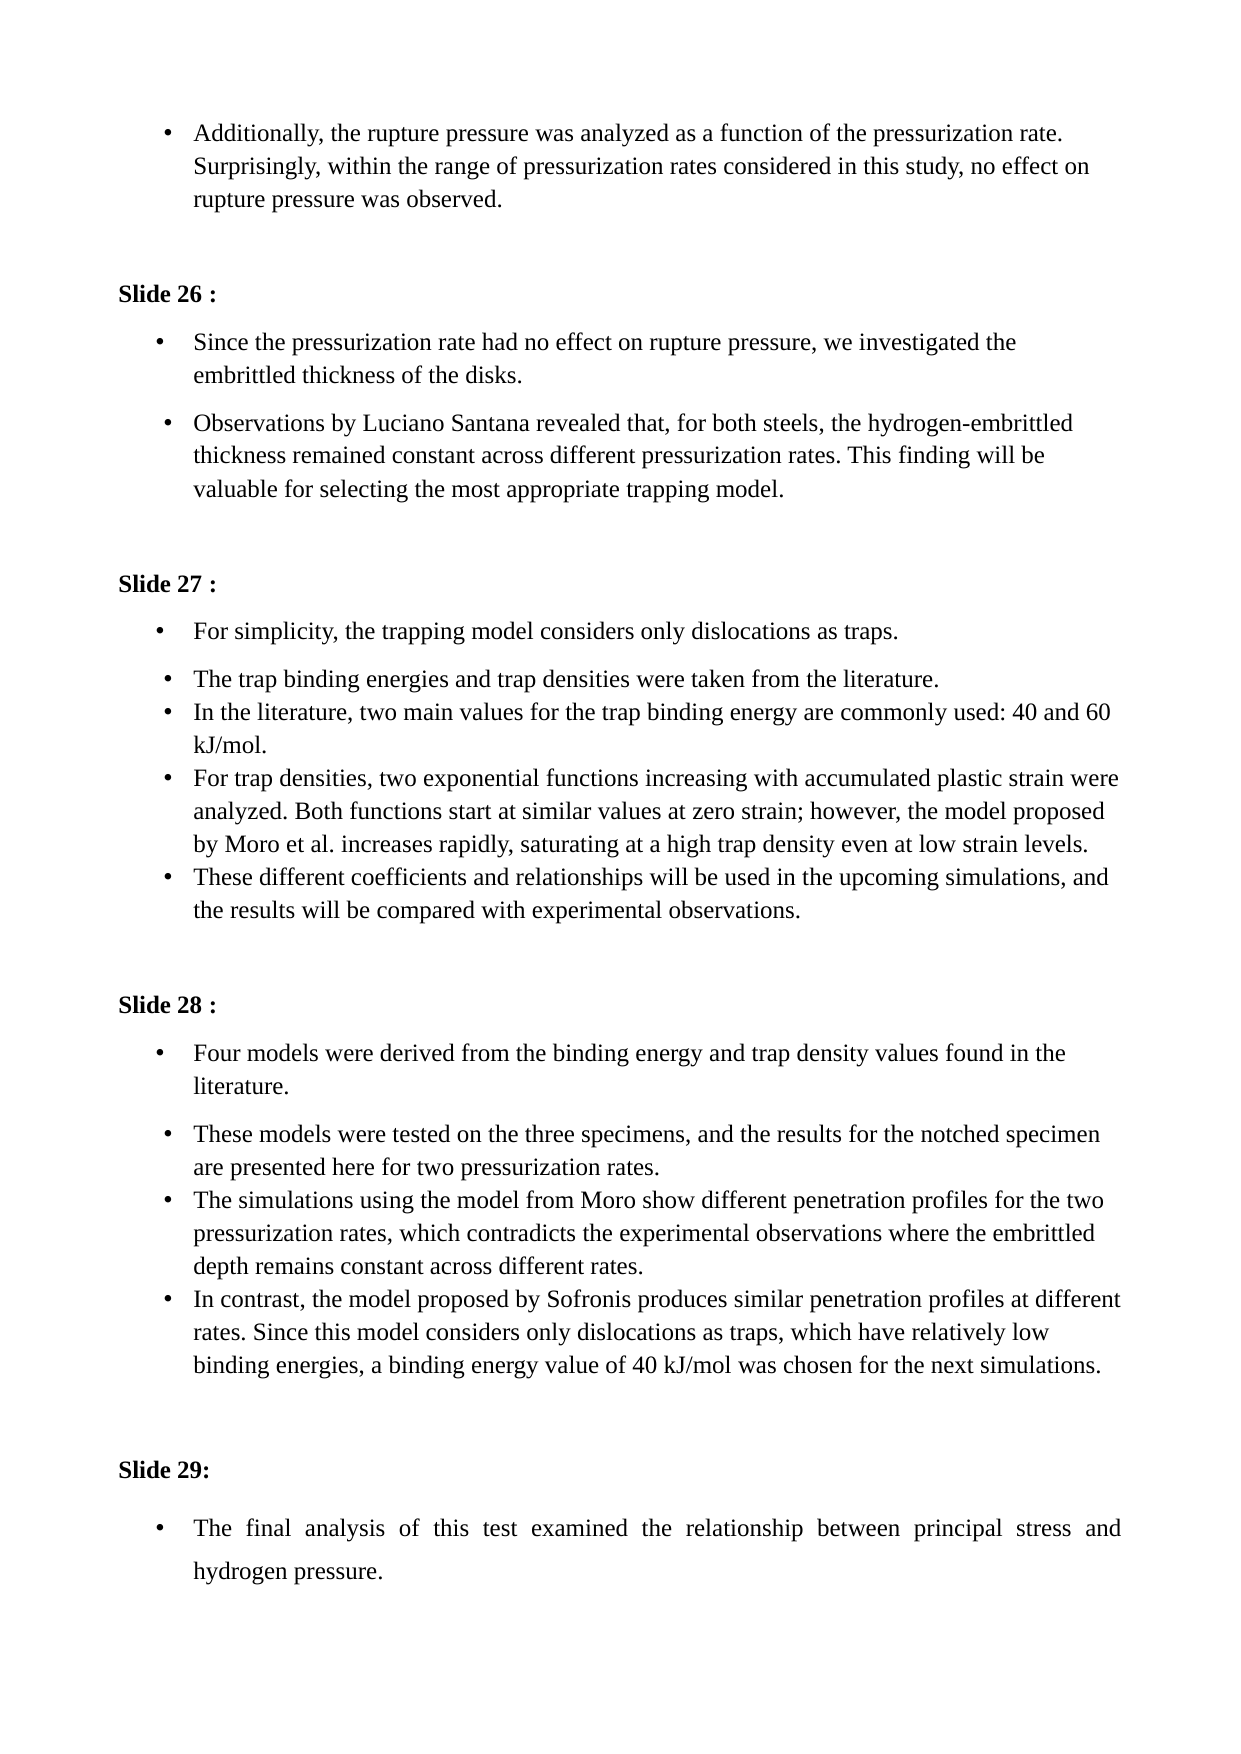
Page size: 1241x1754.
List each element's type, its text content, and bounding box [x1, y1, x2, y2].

list The simulations using the model from Moro show different penetration profiles for the two pressurization rates, which contradicts the experimental observations where the embrittled depth remains constant across different rates. [164, 1185, 1122, 1279]
text Slide 27 : [118, 569, 1122, 598]
list The final analysis of this test examined the relationship between principal stress and hydrogen pressure. [156, 1513, 1122, 1585]
list Additionally, the rupture pressure was analyzed as a function of the pressurization rate. Surprisingly, within the range of pressurization rates considered in this study, no effect on rupture pressure was observed. [164, 118, 1122, 213]
list The trap binding energies and trap densities were taken from the literature. [164, 664, 1122, 693]
text Slide 28 : [118, 990, 1122, 1019]
list In the literature, two main values for the trap binding energy are commonly used: 40 and 60 kJ/mol. [164, 697, 1122, 759]
list Observations by Luciano Santana revealed that, for both steels, the hydrogen-embrittled thickness remained constant across different pressurization rates. This finding will be valuable for selecting the most appropriate trapping model. [164, 408, 1122, 502]
list For trap densities, two exponential functions increasing with accumulated plastic strain were analyzed. Both functions start at similar values at zero strain; however, the model proposed by Moro et al. increases rapidly, saturating at a high trap density even at low strain levels. [164, 763, 1122, 858]
text Slide 29: [118, 1455, 1122, 1484]
text Slide 26 : [118, 279, 1122, 308]
list Four models were derived from the binding energy and trap density values found in the literature. [156, 1038, 1122, 1100]
list Since the pressurization rate had no effect on rupture pressure, we investigated the embrittled thickness of the disks. [156, 327, 1122, 389]
list In contrast, the model proposed by Sofronis produces similar penetration profiles at different rates. Since this model considers only dislocations as traps, which have relatively low binding energies, a binding energy value of 40 kJ/mol was chosen for the next simulations. [164, 1284, 1122, 1378]
list These models were tested on the three specimens, and the results for the notched specimen are presented here for two pressurization rates. [164, 1119, 1122, 1180]
list For simplicity, the trapping model considers only dislocations as traps. [156, 616, 1122, 645]
list These different coefficients and relationships will be used in the upcoming simulations, and the results will be compared with experimental observations. [164, 862, 1122, 924]
